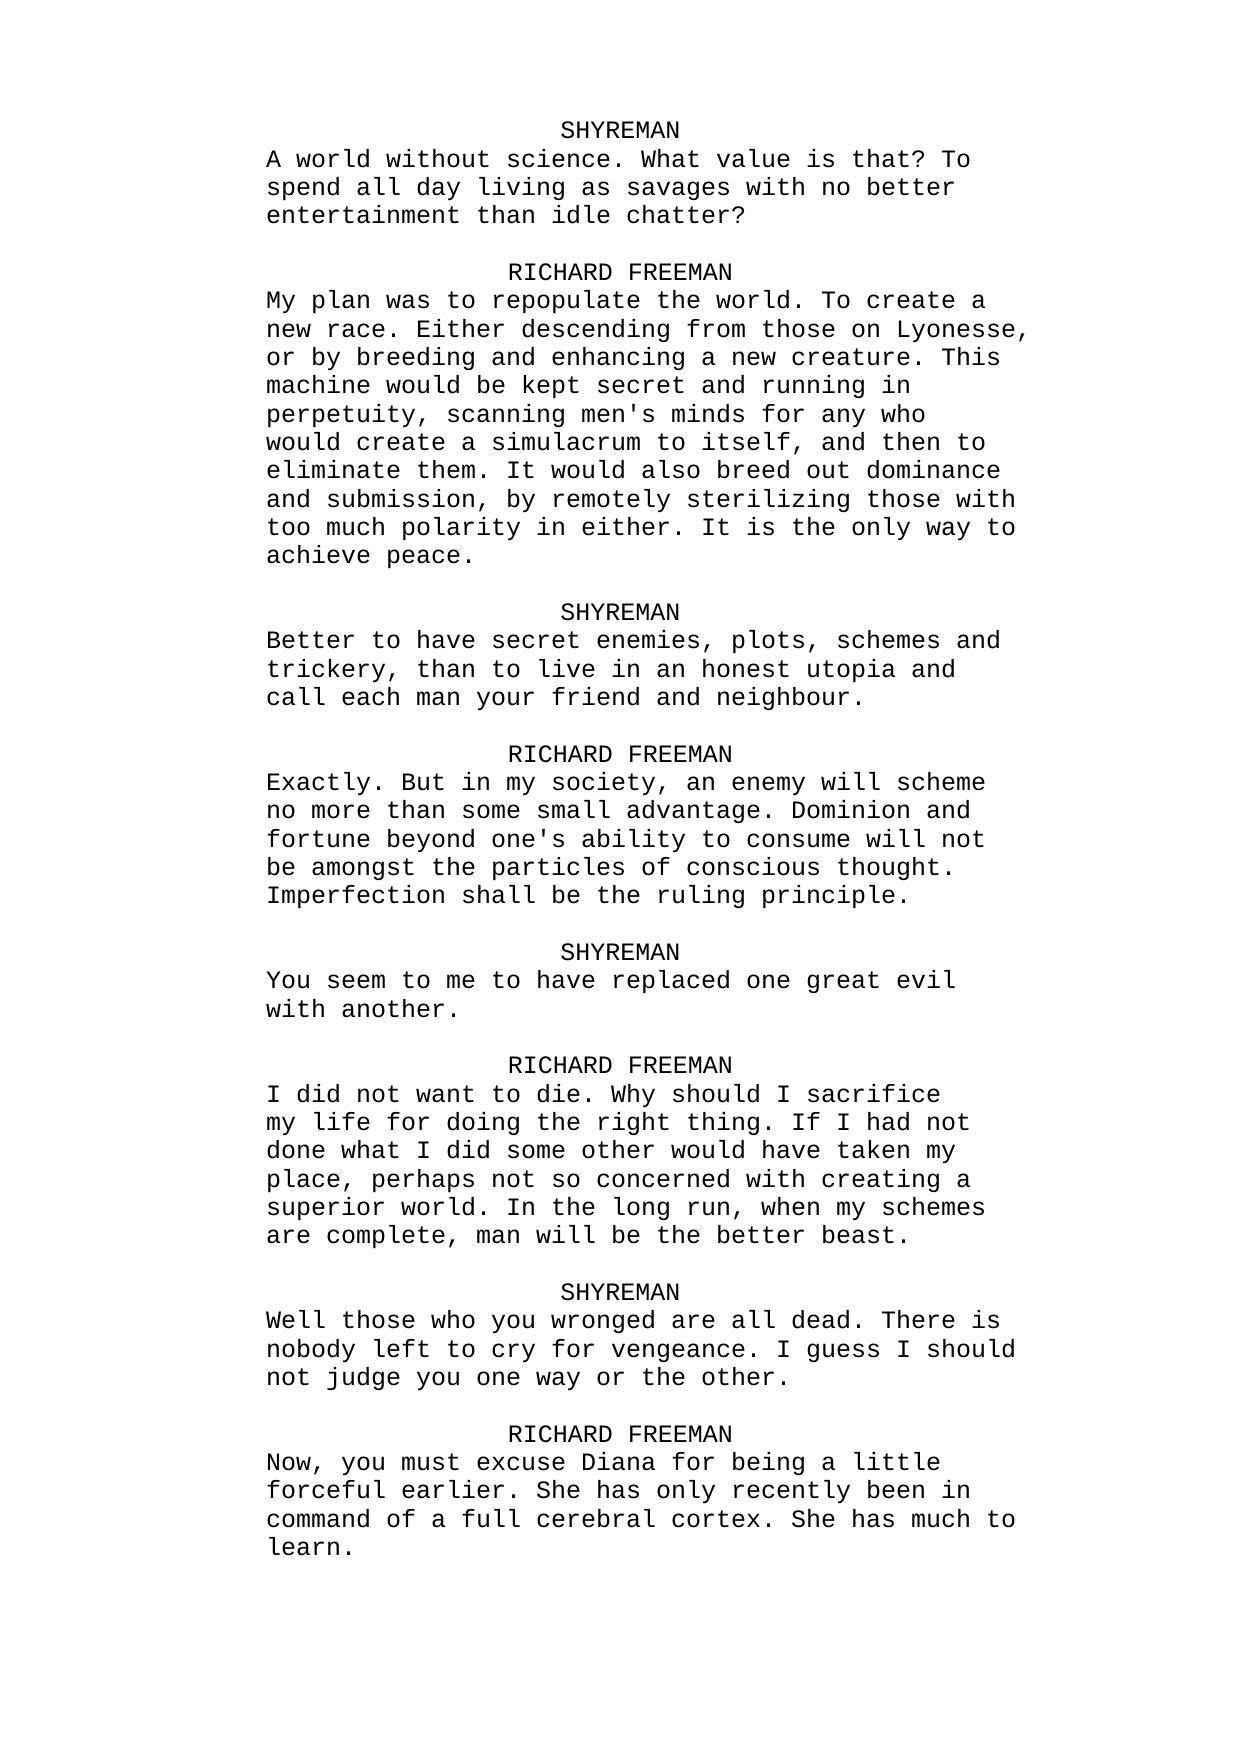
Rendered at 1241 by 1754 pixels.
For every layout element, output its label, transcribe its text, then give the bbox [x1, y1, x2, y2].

text I did not want to die. Why should I sacrifice [118, 1081, 1122, 1110]
text would create a simulacrum to itself, and then to eliminate them. It would also breed out dominance [118, 430, 1122, 486]
text SHYREMAN [118, 118, 1122, 146]
text forceful earlier. She has only recently been in [118, 1478, 1122, 1506]
text and submission, by remotely sterilizing those with [118, 486, 1122, 515]
text SHYREMAN [118, 1280, 1122, 1308]
text RICHARD FREEMAN [118, 1421, 1122, 1450]
text no more than some small advantage. Dominion and [118, 798, 1122, 826]
text command of a full cerebral cortex. She has much to [118, 1506, 1122, 1535]
text call each man your friend and neighbour. [118, 685, 1122, 713]
text machine would be kept secret and running in [118, 373, 1122, 401]
text You seem to me to have replaced one great evil [118, 968, 1122, 996]
text A world without science. What value is that? To [118, 146, 1122, 175]
text SHYREMAN [118, 940, 1122, 968]
text too much polarity in either. It is the only way to achieve peace. [118, 515, 1122, 571]
text spend all day living as savages with no better entertainment than idle chatter? [118, 175, 1122, 231]
text My plan was to repopulate the world. To create a [118, 288, 1122, 316]
text done what I did some other would have taken my [118, 1138, 1122, 1166]
text place, perhaps not so concerned with creating a [118, 1166, 1122, 1195]
text Well those who you wronged are all dead. There is [118, 1308, 1122, 1336]
text new race. Either descending from those on Lyonesse, [118, 316, 1122, 345]
text RICHARD FREEMAN [118, 1053, 1122, 1081]
text SHYREMAN [118, 600, 1122, 628]
text are complete, man will be the better beast. [118, 1223, 1122, 1251]
text fortune beyond one's ability to consume will not [118, 826, 1122, 855]
text Now, you must excuse Diana for being a little [118, 1450, 1122, 1478]
text my life for doing the right thing. If I had not [118, 1110, 1122, 1138]
text learn. [118, 1535, 1122, 1563]
text nobody left to cry for vengeance. I guess I should [118, 1336, 1122, 1365]
text Exactly. But in my society, an enemy will scheme [118, 770, 1122, 798]
text RICHARD FREEMAN [118, 260, 1122, 288]
text with another. [118, 996, 1122, 1025]
text be amongst the particles of conscious thought. Imperfection shall be the ruling principle. [118, 855, 1122, 911]
text RICHARD FREEMAN [118, 741, 1122, 770]
text perpetuity, scanning men's minds for any who [118, 401, 1122, 430]
text not judge you one way or the other. [118, 1365, 1122, 1393]
text superior world. In the long run, when my schemes [118, 1195, 1122, 1223]
text Better to have secret enemies, plots, schemes and trickery, than to live in an honest utopia and [118, 628, 1122, 685]
text or by breeding and enhancing a new creature. This [118, 345, 1122, 373]
